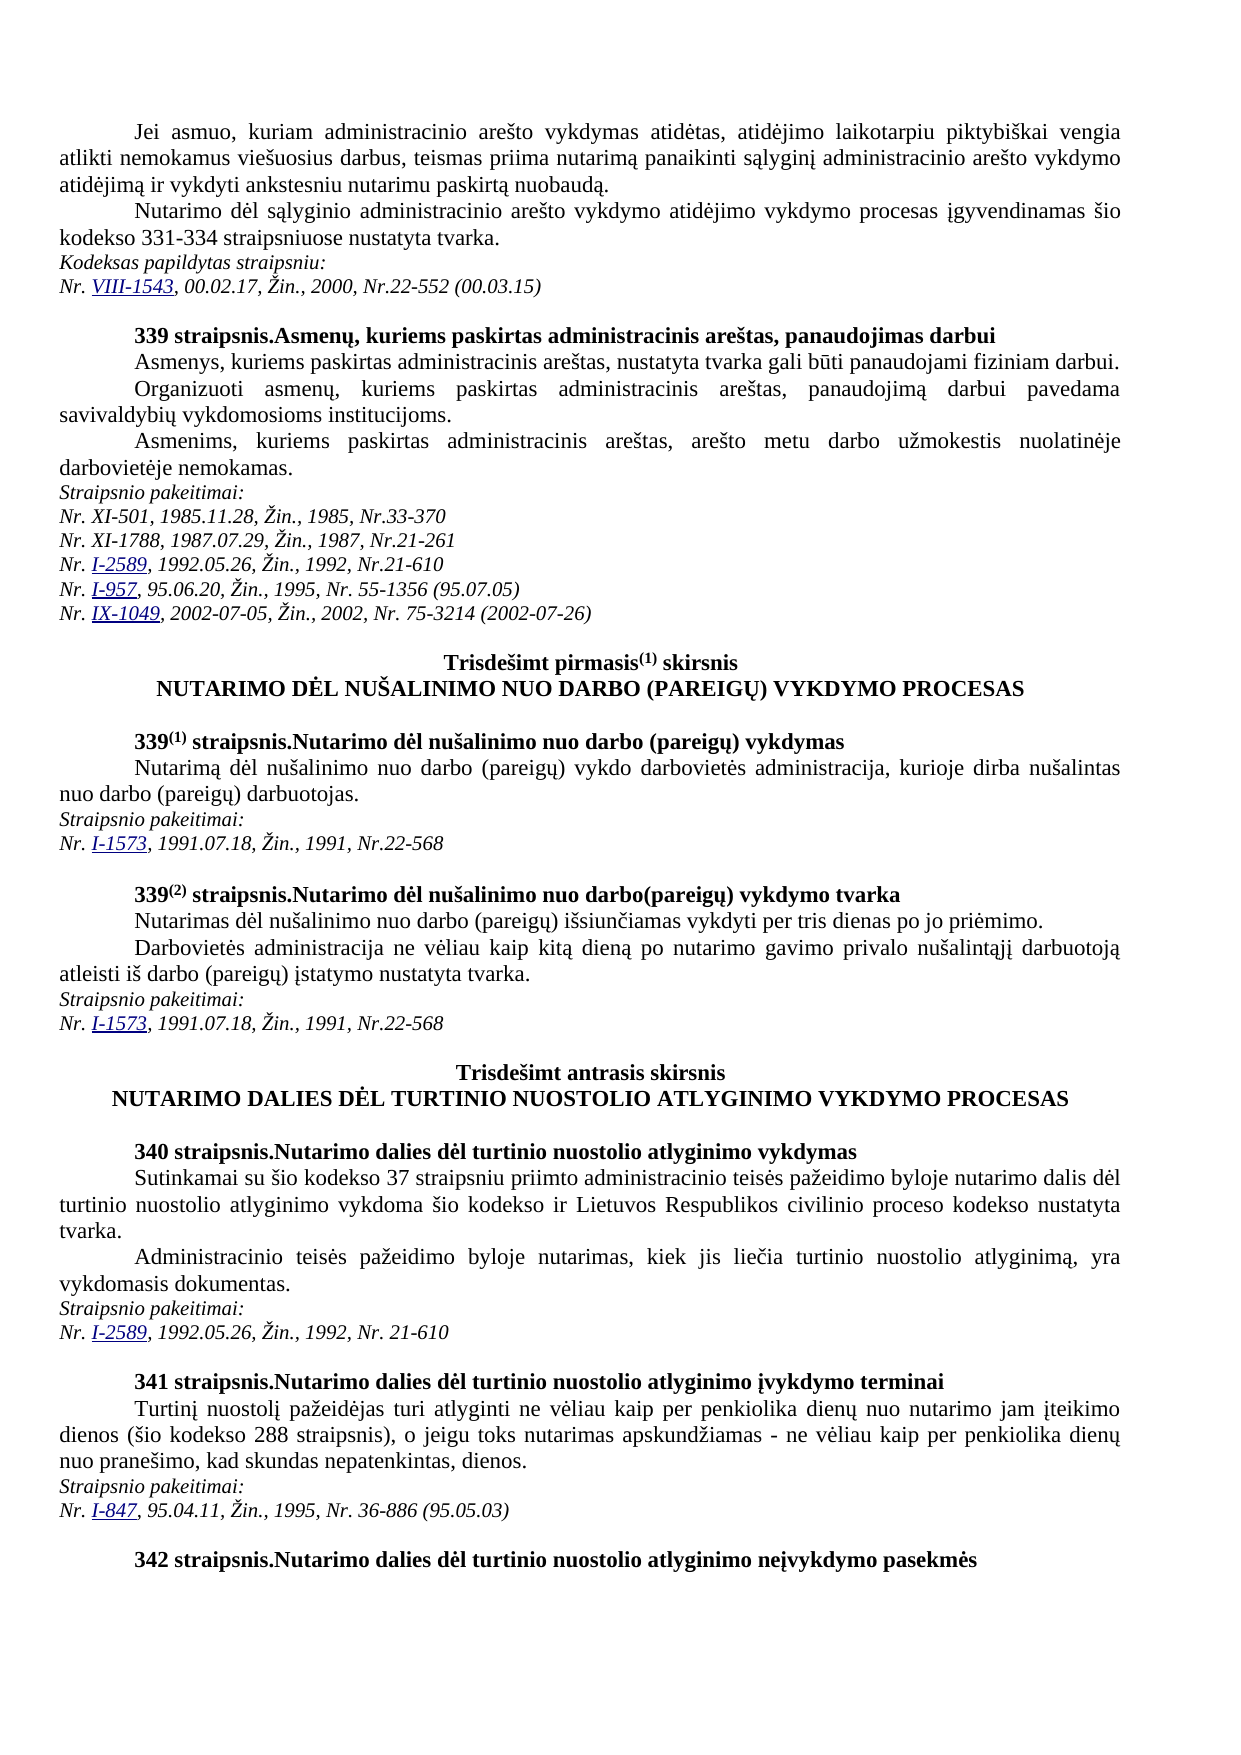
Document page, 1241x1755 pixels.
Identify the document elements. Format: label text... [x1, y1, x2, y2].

text Trisdešimt antrasis skirsnis [59, 1059, 1122, 1085]
text NUTARIMO DALIES DĖL TURTINIO NUOSTOLIO ATLYGINIMO VYKDYMO PROCESAS [59, 1085, 1122, 1112]
text Nr. I-957, 95.06.20, Žin., 1995, Nr. 55-1356 (95.07.05) [59, 576, 1122, 601]
text Straipsnio pakeitimai: [59, 480, 1122, 504]
text 339(2) straipsnis.Nutarimo dėl nušalinimo nuo darbo(pareigų) vykdymo tvarka [59, 881, 1122, 908]
text Nr. XI-1788, 1987.07.29, Žin., 1987, Nr.21-261 [59, 528, 1122, 552]
text Nr. I-1573, 1991.07.18, Žin., 1991, Nr.22-568 [59, 831, 1122, 855]
text Straipsnio pakeitimai: [59, 1474, 1122, 1498]
text 341 straipsnis.Nutarimo dalies dėl turtinio nuostolio atlyginimo įvykdymo terminai [59, 1368, 1122, 1394]
text Administracinio teisės pažeidimo byloje nutarimas, kiek jis liečia turtinio nuostolio atlyginimą, yra vykdomasis dokumentas. [59, 1243, 1122, 1296]
text Nr. VIII-1543, 00.02.17, Žin., 2000, Nr.22-552 (00.03.15) [59, 274, 1122, 298]
text Asmenims, kuriems paskirtas administracinis areštas, arešto metu darbo užmokestis nuolatinėje darbovietėje nemokamas. [59, 427, 1122, 480]
text Straipsnio pakeitimai: [59, 807, 1122, 831]
text NUTARIMO DĖL NUŠALINIMO NUO DARBO (PAREIGŲ) VYKDYMO PROCESAS [59, 675, 1122, 701]
text 339(1) straipsnis.Nutarimo dėl nušalinimo nuo darbo (pareigų) vykdymas [59, 728, 1122, 754]
text Nr. IX-1049, 2002-07-05, Žin., 2002, Nr. 75-3214 (2002-07-26) [59, 601, 1122, 624]
text Nr. I-847, 95.04.11, Žin., 1995, Nr. 36-886 (95.05.03) [59, 1498, 1122, 1522]
text 339 straipsnis.Asmenų, kuriems paskirtas administracinis areštas, panaudojimas darbui [59, 322, 1122, 348]
text Asmenys, kuriems paskirtas administracinis areštas, nustatyta tvarka gali būti panaudojami fiziniam darbui. [59, 348, 1122, 375]
text Sutinkamai su šio kodekso 37 straipsniu priimto administracinio teisės pažeidimo byloje nutarimo dalis dėl turtinio nuostolio atlyginimo vykdoma šio kodekso ir Lietuvos Respublikos civilinio proceso kodekso nustatyta tvarka. [59, 1164, 1122, 1243]
text Nutarimo dėl sąlyginio administracinio arešto vykdymo atidėjimo vykdymo procesas įgyvendinamas šio kodekso 331-334 straipsniuose nustatyta tvarka. [59, 197, 1122, 250]
text Nutarimas dėl nušalinimo nuo darbo (pareigų) išsiunčiamas vykdyti per tris dienas po jo priėmimo. [59, 908, 1122, 934]
text Nr. I-2589, 1992.05.26, Žin., 1992, Nr. 21-610 [59, 1320, 1122, 1344]
text Nr. I-1573, 1991.07.18, Žin., 1991, Nr.22-568 [59, 1011, 1122, 1035]
text Trisdešimt pirmasis(1) skirsnis [59, 649, 1122, 675]
text Nr. XI-501, 1985.11.28, Žin., 1985, Nr.33-370 [59, 504, 1122, 528]
text Kodeksas papildytas straipsniu: [59, 250, 1122, 274]
text Turtinį nuostolį pažeidėjas turi atlyginti ne vėliau kaip per penkiolika dienų nuo nutarimo jam įteikimo dienos (šio kodekso 288 straipsnis), o jeigu toks nutarimas apskundžiamas - ne vėliau kaip per penkiolika dienų nuo pranešimo, kad skundas nepatenkintas, dienos. [59, 1394, 1122, 1474]
text Straipsnio pakeitimai: [59, 1296, 1122, 1320]
text Jei asmuo, kuriam administracinio arešto vykdymas atidėtas, atidėjimo laikotarpiu piktybiškai vengia atlikti nemokamus viešuosius darbus, teismas priima nutarimą panaikinti sąlyginį administracinio arešto vykdymo atidėjimą ir vykdyti ankstesniu nutarimu paskirtą nuobaudą. [59, 118, 1122, 197]
text Straipsnio pakeitimai: [59, 987, 1122, 1011]
text Darbovietės administracija ne vėliau kaip kitą dieną po nutarimo gavimo privalo nušalintąjį darbuotoją atleisti iš darbo (pareigų) įstatymo nustatyta tvarka. [59, 934, 1122, 987]
text Nr. I-2589, 1992.05.26, Žin., 1992, Nr.21-610 [59, 552, 1122, 576]
text Organizuoti asmenų, kuriems paskirtas administracinis areštas, panaudojimą darbui pavedama savivaldybių vykdomosioms institucijoms. [59, 375, 1121, 427]
text 340 straipsnis.Nutarimo dalies dėl turtinio nuostolio atlyginimo vykdymas [59, 1138, 1122, 1164]
text 342 straipsnis.Nutarimo dalies dėl turtinio nuostolio atlyginimo neįvykdymo pasekmės [59, 1546, 1122, 1572]
text Nutarimą dėl nušalinimo nuo darbo (pareigų) vykdo darbovietės administracija, kurioje dirba nušalintas nuo darbo (pareigų) darbuotojas. [59, 754, 1122, 807]
